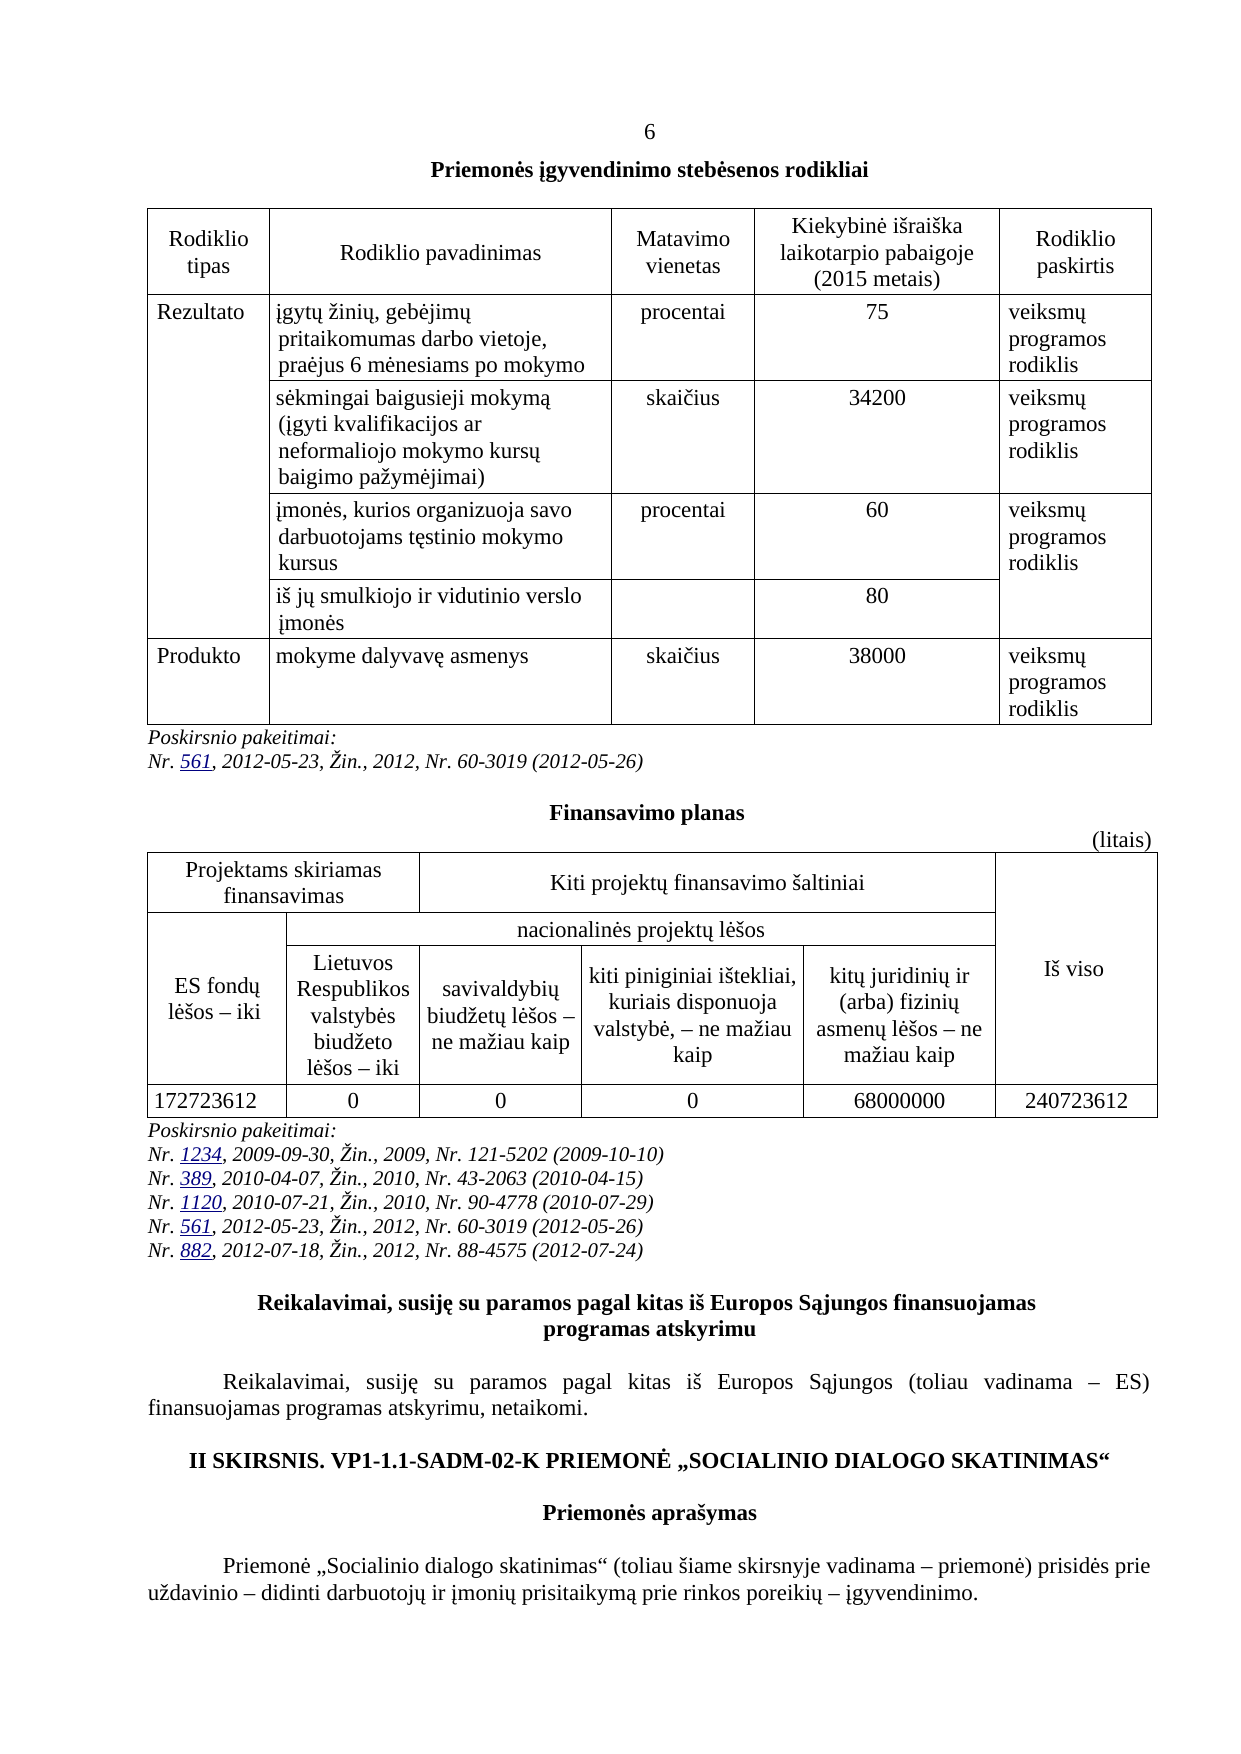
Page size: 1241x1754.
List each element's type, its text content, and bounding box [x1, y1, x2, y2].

table_header Rodiklio paskirtis [1000, 209, 1151, 294]
table_cell nacionalinės projektų lėšos [287, 913, 995, 945]
table_header Kiti projektų finansavimo šaltiniai [420, 853, 995, 912]
text Nr. 561, 2012-05-23, Žin., 2012, Nr. 60-3019 (2012-05-26) [148, 749, 1152, 773]
subtitle II SKIRSNIS. VP1-1.1-SADM-02-K PRIEMONĖ „SOCIALINIO DIALOGO SKATINIMAS“ [148, 1447, 1152, 1473]
table_cell kitų juridinių ir (arba) fizinių asmenų lėšos – ne mažiau kaip [804, 946, 995, 1084]
table_cell kiti piniginiai ištekliai, kuriais disponuoja valstybė, – ne mažiau kaip [582, 946, 803, 1084]
table_cell veiksmų programos rodiklis [1000, 381, 1151, 492]
table_cell 80 [755, 580, 999, 638]
table_header Kiekybinė išraiška laikotarpio pabaigoje (2015 metais) [755, 209, 999, 294]
table_cell 75 [755, 295, 999, 380]
table_cell Produkto [148, 639, 269, 724]
text Nr. 389, 2010-04-07, Žin., 2010, Nr. 43-2063 (2010-04-15) [148, 1166, 1152, 1190]
text Nr. 1120, 2010-07-21, Žin., 2010, Nr. 90-4778 (2010-07-29) [148, 1190, 1152, 1214]
table_cell 0 [420, 1085, 581, 1117]
text Finansavimo planas [148, 799, 1152, 826]
table_cell [148, 579, 269, 638]
table_cell [612, 580, 754, 638]
table_cell skaičius [612, 381, 754, 492]
table_cell Rezultato [148, 295, 269, 380]
text Priemonės įgyvendinimo stebėsenos rodikliai [148, 156, 1152, 182]
table_cell Lietuvos Res­publikos vals­tybės biudžeto lėšos – iki [287, 946, 419, 1084]
table_cell 240723612 [996, 1085, 1157, 1117]
table_cell mokyme dalyvavę asmenys [270, 639, 611, 724]
table_cell 0 [287, 1085, 419, 1117]
table_cell veiksmų programos rodiklis [1000, 639, 1151, 724]
text Nr. 1234, 2009-09-30, Žin., 2009, Nr. 121-5202 (2009-10-10) [148, 1142, 1152, 1166]
table_cell veiksmų programos rodiklis [1000, 494, 1151, 578]
table_cell įgytų žinių, gebėjimų pritaikomumas darbo vietoje, praėjus 6 mėnesiams po mokymo [270, 295, 611, 380]
table_cell savivaldybių biudžetų lėšos – ne mažiau kaip [420, 946, 581, 1084]
table_header Matavimo vienetas [612, 209, 754, 294]
table_cell įmonės, kurios organizuoja savo darbuotojams tęstinio mokymo kursus [270, 494, 611, 578]
text Nr. 561, 2012-05-23, Žin., 2012, Nr. 60-3019 (2012-05-26) [148, 1214, 1152, 1238]
table_cell 0 [582, 1085, 803, 1117]
text Nr. 882, 2012-07-18, Žin., 2012, Nr. 88-4575 (2012-07-24) [148, 1238, 1152, 1262]
table_header Rodiklio tipas [148, 209, 269, 294]
table_cell 172723612 [148, 1085, 286, 1117]
text Poskirsnio pakeitimai: [148, 1118, 1152, 1142]
text Reikalavimai, susiję su paramos pagal kitas iš Europos Sąjungos (toliau vadinama – ES) finansuojamas programas atskyrimu, netaikomi. [148, 1368, 1152, 1420]
text Poskirsnio pakeitimai: [148, 725, 1152, 749]
text Priemonės aprašymas [148, 1499, 1152, 1526]
table_cell skaičius [612, 639, 754, 724]
table_cell procentai [612, 295, 754, 380]
table_cell sėkmingai baigusieji mokymą (įgyti kvalifikacijos ar neformaliojo mokymo kursų baigimo pažymėjimai) [270, 381, 611, 492]
text Reikalavimai, susiję su paramos pagal kitas iš Europos Sąjungos finansuojamas programas atskyrimu [148, 1289, 1152, 1341]
table_cell iš jų smulkiojo ir vidutinio verslo įmonės [270, 580, 611, 638]
table_cell 60 [755, 494, 999, 578]
table_cell veiksmų programos rodiklis [1000, 295, 1151, 380]
text (litais) [148, 826, 1152, 852]
table_cell 68000000 [804, 1085, 995, 1117]
table_cell [148, 380, 269, 492]
table_header Iš viso [996, 853, 1157, 1084]
table_cell [1000, 579, 1151, 638]
table_header Rodiklio pavadinimas [270, 209, 611, 294]
table_cell ES fondų lėšos – iki [148, 913, 286, 1084]
table_cell 34200 [755, 381, 999, 492]
table_header Projektams skiriamas finansavimas [148, 853, 419, 912]
table_cell [148, 493, 269, 578]
text Priemonė „Socialinio dialogo skatinimas“ (toliau šiame skirsnyje vadinama – priemonė) prisidės prie uždavinio – didinti darbuotojų ir įmonių prisitaikymą prie rinkos poreikių – įgyvendinimo. [148, 1552, 1152, 1605]
table_cell 38000 [755, 639, 999, 724]
table_cell procentai [612, 494, 754, 578]
